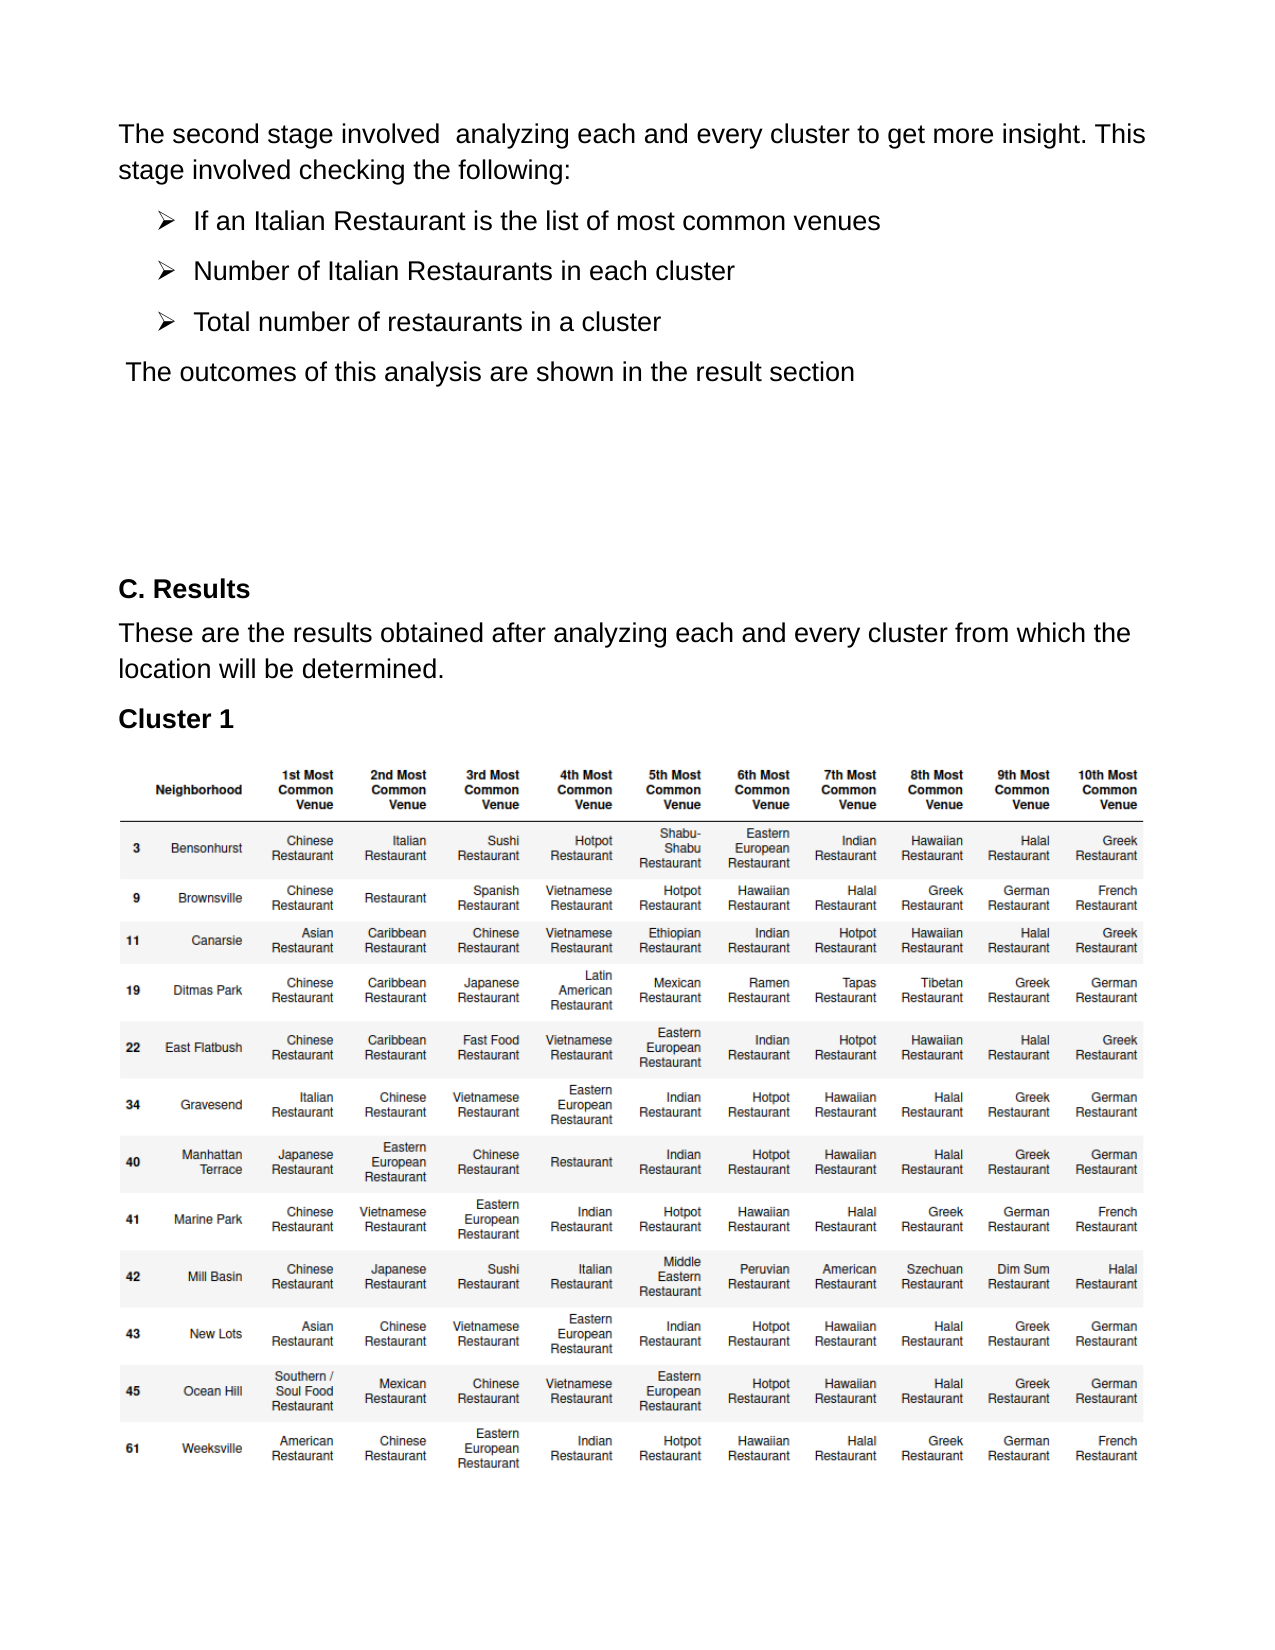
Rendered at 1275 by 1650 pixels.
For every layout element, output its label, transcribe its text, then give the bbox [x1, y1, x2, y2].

list Total number of restaurants in a cluster [156, 306, 1157, 337]
text Cluster 1 [118, 703, 1157, 734]
text These are the results obtained after analyzing each and every cluster from which the location will be determined. [118, 617, 1157, 684]
text The outcomes of this analysis are shown in the result section [118, 356, 1157, 388]
picture [118, 753, 1157, 1490]
subtitle C. Results [118, 573, 1157, 604]
text The second stage involved analyzing each and every cluster to get more insight. This stage involved checking the following: [118, 118, 1157, 185]
list Number of Italian Restaurants in each cluster [156, 255, 1157, 287]
list If an Italian Restaurant is the list of most common venues [156, 204, 1157, 236]
